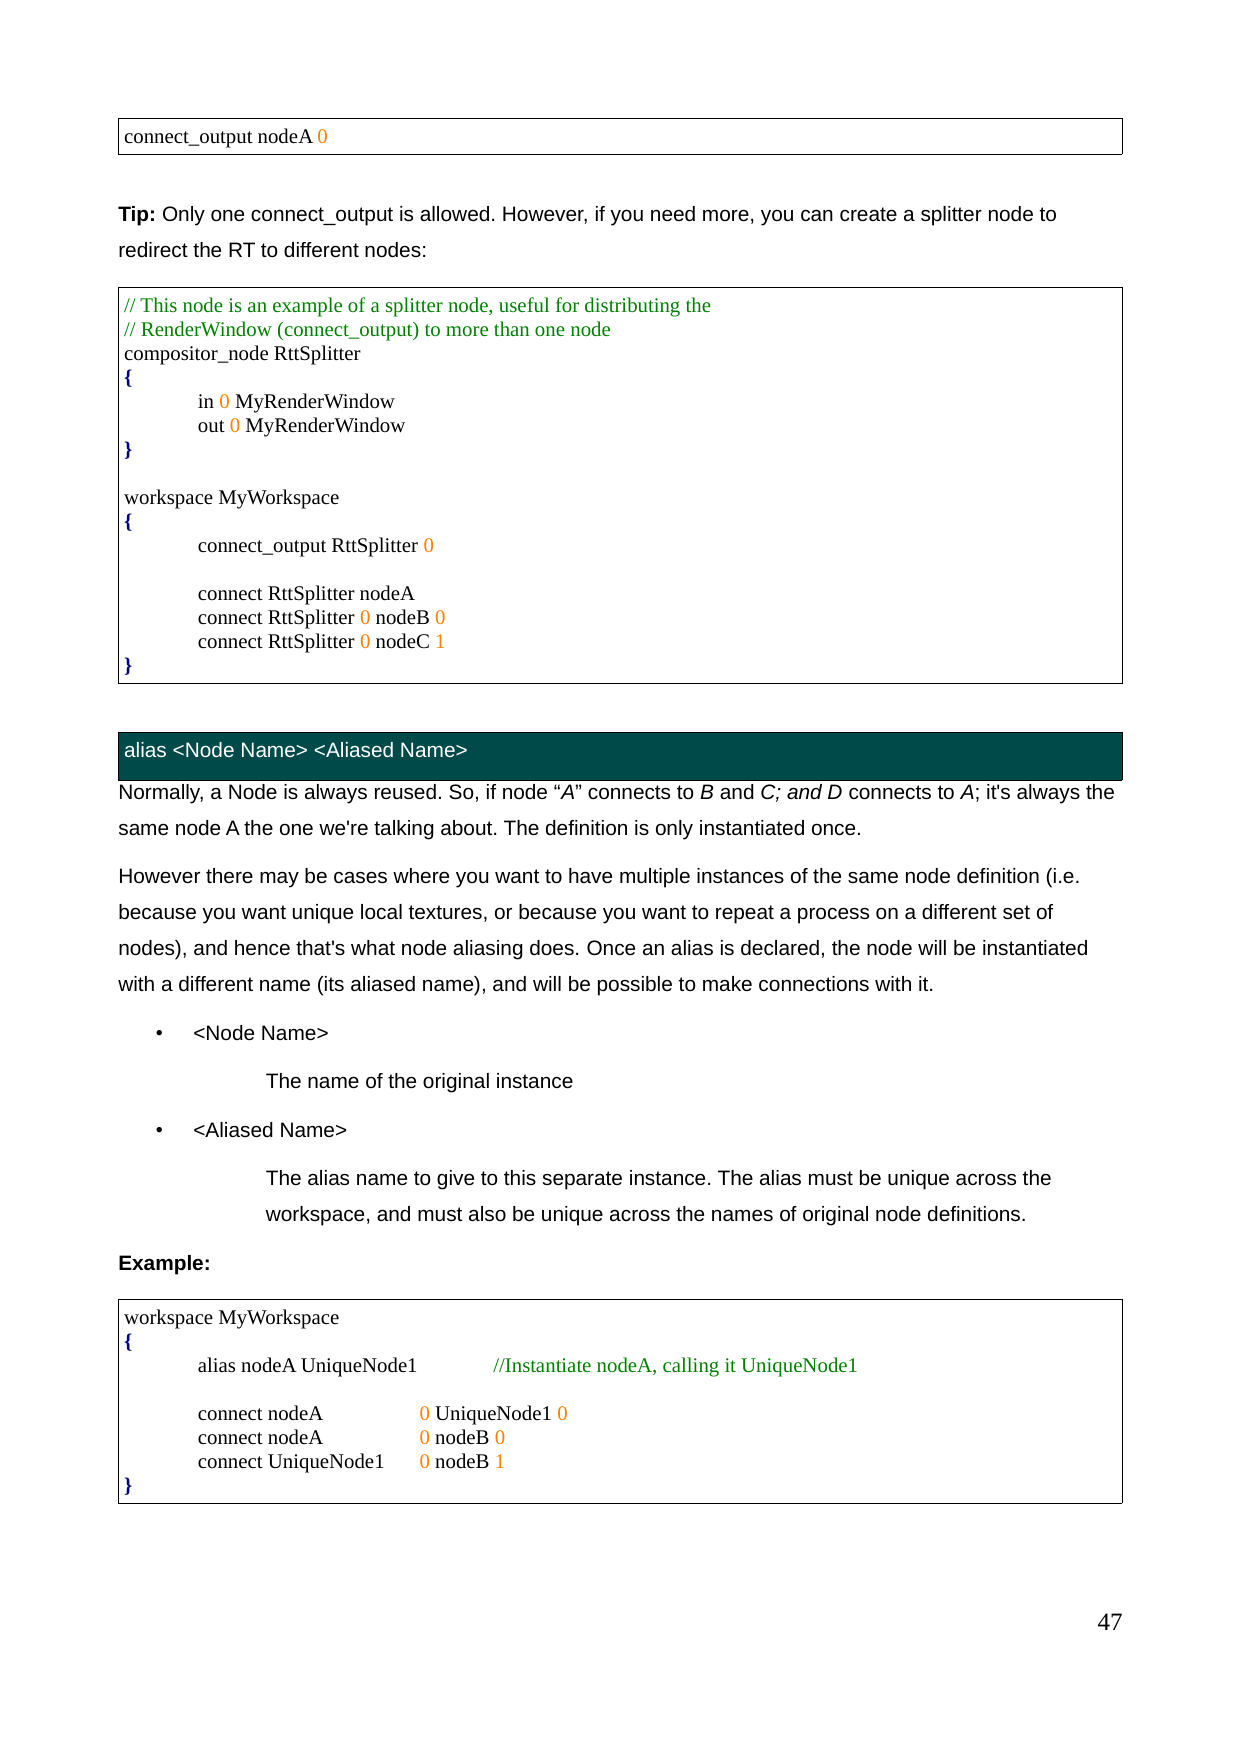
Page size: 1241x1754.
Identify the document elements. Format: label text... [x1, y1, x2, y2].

text Normally, a Node is always reused. So, if node “A” connects to B and C; and D connects to A; it's always the same node A the one we're talking about. The definition is only instantiated once. [118, 781, 1122, 840]
text Tip: Only one connect_output is allowed. However, if you need more, you can create a splitter node to redirect the RT to different nodes: [118, 202, 1122, 262]
text The alias name to give to this separate instance. The alias must be unique across the workspace, and must also be unique across the names of original node definitions. [266, 1166, 1122, 1226]
table_header // This node is an example of a splitter node, useful for distributing the // RenderWindow (connect_output) to more than one node compositor_node RttSplitter { in 0 MyRenderWindow out 0 MyRenderWindow } workspace MyWorkspace { connect_output RttSplitter 0 connect RttSplitter nodeA connect RttSplitter 0 nodeB 0 connect RttSplitter 0 nodeC 1 } [119, 288, 1122, 683]
list <Aliased Name> [156, 1117, 1122, 1142]
text However there may be cases where you want to have multiple instances of the same node definition (i.e. because you want unique local textures, or because you want to repeat a process on a different set of nodes), and hence that's what node aliasing does. Once an alias is declared, the node will be instantiated with a different name (its aliased name), and will be possible to make connections with it. [118, 864, 1122, 996]
table_header alias <Node Name> <Aliased Name> [119, 733, 1122, 780]
table_header workspace MyWorkspace { alias nodeA UniqueNode1 //Instantiate nodeA, calling it UniqueNode1 connect nodeA 0 UniqueNode1 0 connect nodeA 0 nodeB 0 connect UniqueNode1 0 nodeB 1 } [119, 1300, 1122, 1503]
list <Node Name> [156, 1021, 1122, 1044]
text Example: [118, 1250, 1122, 1274]
table_header connect_output nodeA 0 [119, 119, 1122, 154]
text The name of the original instance [266, 1069, 1122, 1093]
